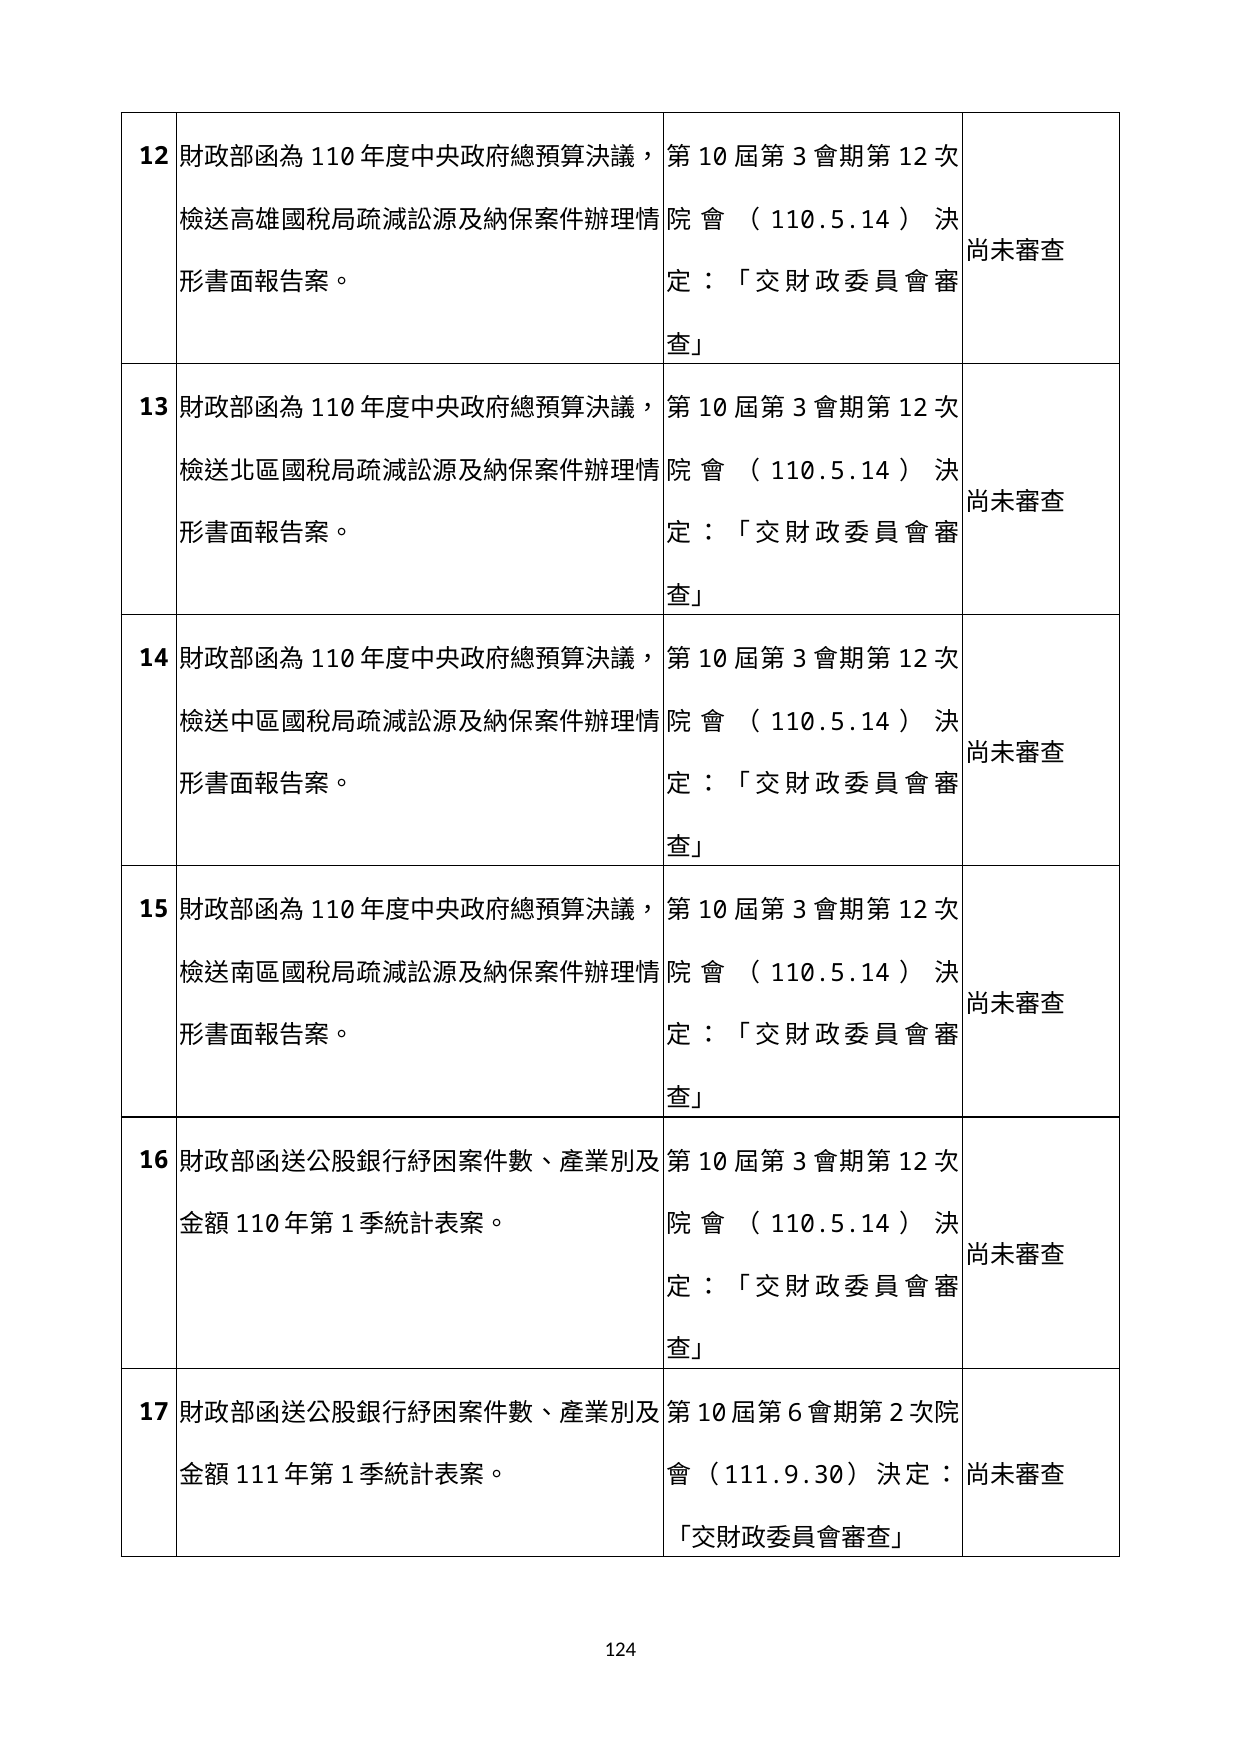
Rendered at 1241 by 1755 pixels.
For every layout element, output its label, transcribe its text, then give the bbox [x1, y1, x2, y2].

table_cell 財政部函為110年度中央政府總預算決議，檢送高雄國稅局疏減訟源及納保案件辦理情形書面報告案。 [177, 113, 663, 363]
table_cell 第10屆第3會期第12次院會（110.5.14）決定：「交財政委員會審查」 [664, 364, 962, 614]
table_cell 第10屆第6會期第2次院會（111.9.30）決定：「交財政委員會審查」 [664, 1369, 962, 1556]
table_cell 財政部函為110年度中央政府總預算決議，檢送北區國稅局疏減訟源及納保案件辦理情形書面報告案。 [177, 364, 663, 614]
table_cell 尚未審查 [963, 1369, 1119, 1556]
table_cell 財政部函送公股銀行紓困案件數、產業別及金額110年第1季統計表案。 [177, 1118, 663, 1367]
table_cell 第10屆第3會期第12次院會（110.5.14）決定：「交財政委員會審查」 [664, 615, 962, 865]
table_cell 財政部函為110年度中央政府總預算決議，檢送南區國稅局疏減訟源及納保案件辦理情形書面報告案。 [177, 866, 663, 1116]
table_cell [122, 364, 176, 614]
table_cell 第10屆第3會期第12次院會（110.5.14）決定：「交財政委員會審查」 [664, 866, 962, 1116]
table_cell 第10屆第3會期第12次院會（110.5.14）決定：「交財政委員會審查」 [664, 1118, 962, 1367]
table_cell [122, 113, 176, 363]
table_cell 財政部函送公股銀行紓困案件數、產業別及金額111年第1季統計表案。 [177, 1369, 663, 1556]
table_cell 尚未審查 [963, 364, 1119, 614]
table_cell 尚未審查 [963, 866, 1119, 1116]
table_cell [122, 1369, 176, 1556]
table_cell 尚未審查 [963, 1118, 1119, 1367]
table_cell 第10屆第3會期第12次院會（110.5.14）決定：「交財政委員會審查」 [664, 113, 962, 363]
table_cell 尚未審查 [963, 615, 1119, 865]
table_cell 財政部函為110年度中央政府總預算決議，檢送中區國稅局疏減訟源及納保案件辦理情形書面報告案。 [177, 615, 663, 865]
table_cell 尚未審查 [963, 113, 1119, 363]
table_cell [122, 866, 176, 1116]
table_cell [122, 615, 176, 865]
table_cell [122, 1118, 176, 1367]
